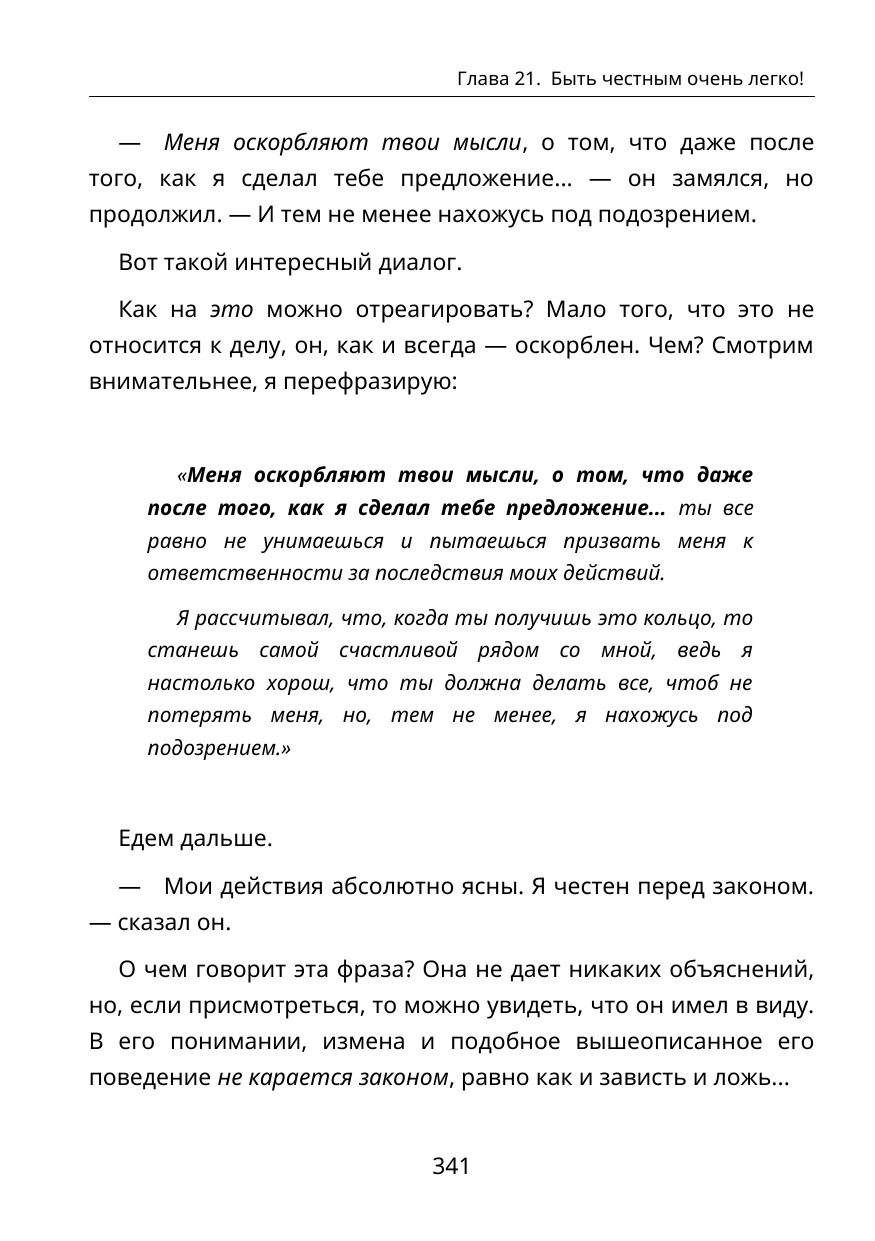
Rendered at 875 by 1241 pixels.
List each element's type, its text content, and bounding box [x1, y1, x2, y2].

text О чем говорит эта фраза? Она не дает никаких объяснений, но, если присмотреться, то можно увидеть, что он имел в виду. В его понимании, измена и подобное вышеописанное его поведение не карается законом, равно как и зависть и ложь... [88, 953, 815, 1092]
list Меня оскорбляют твои мысли, о том, что даже после того, как я сделал тебе предложение... — он замялся, но продолжил. — И тем не менее нахожусь под подозрением. [88, 126, 815, 229]
text Вот такой интересный диалог. [88, 246, 815, 277]
text Как на это можно отреагировать? Мало того, что это не относится к делу, он, как и всегда — оскорблен. Чем? Смотрим внимательнее, я перефразирую: [88, 293, 815, 396]
text «Меня оскорбляют твои мысли, о том, что даже после того, как я сделал тебе предложение... ты все равно не унимаешься и пытаешься призвать меня к ответственности за последствия моих действий. [147, 461, 756, 587]
list Мои действия абсолютно ясны. Я честен перед законом. — сказал он. [88, 870, 815, 937]
text Я рассчитывал, что, когда ты получишь это кольцо, то станешь самой счастливой рядом со мной, ведь я настолько хорош, что ты должна делать все, чтоб не потерять меня, но, тем не менее, я нахожусь под подозрением.» [147, 603, 756, 762]
text Едем дальше. [88, 822, 815, 853]
